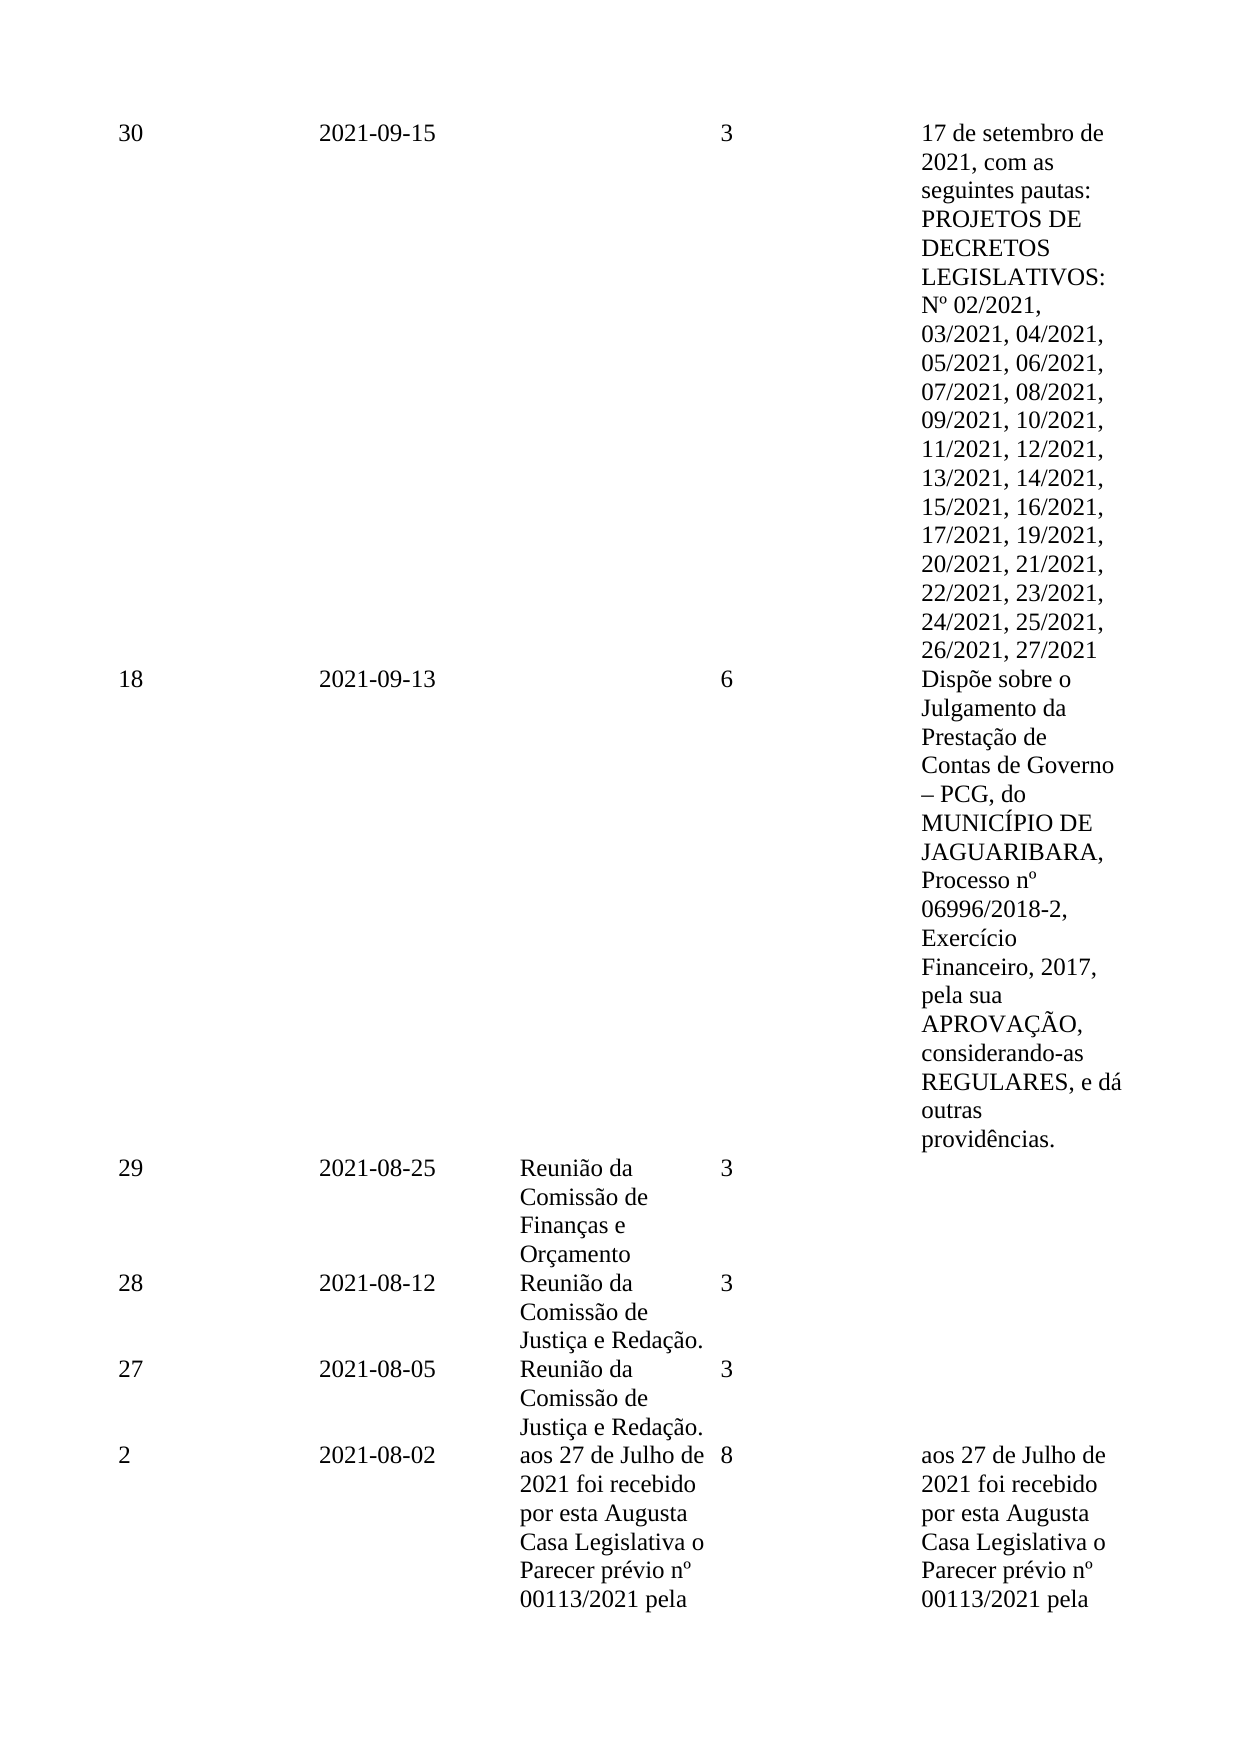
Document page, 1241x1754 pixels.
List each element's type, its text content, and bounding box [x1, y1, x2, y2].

table_cell 17 de setembro de 2021, com as seguintes pautas: PROJETOS DE DECRETOS LEGISLATIVOS: Nº 02/2021, 03/2021, 04/2021, 05/2021, 06/2021, 07/2021, 08/2021, 09/2021, 10/2021, 11/2021, 12/2021, 13/2021, 14/2021, 15/2021, 16/2021, 17/2021, 19/2021, 20/2021, 21/2021, 22/2021, 23/2021, 24/2021, 25/2021, 26/2021, 27/2021 [921, 118, 1122, 664]
table_cell 3 [720, 1354, 921, 1441]
table_cell [520, 118, 720, 664]
table_cell 30 [118, 118, 319, 664]
table_cell [921, 1268, 1122, 1354]
table_cell Reunião da Comissão de Justiça e Redação. [520, 1268, 720, 1354]
table_cell 3 [720, 1268, 921, 1354]
table_cell 3 [720, 118, 921, 664]
table_cell [520, 664, 720, 1153]
table_cell 2021-08-12 [319, 1268, 519, 1354]
table_cell 28 [118, 1268, 319, 1354]
table_cell Reunião da Comissão de Finanças e Orçamento [520, 1153, 720, 1268]
table_cell 2021-08-05 [319, 1354, 519, 1441]
table_cell 3 [720, 1153, 921, 1268]
table_cell 2021-08-02 [319, 1441, 519, 1613]
table_cell aos 27 de Julho de 2021 foi recebido por esta Augusta Casa Legislativa o Parecer prévio nº 00113/2021 pela [520, 1441, 720, 1613]
table_cell 2 [118, 1441, 319, 1613]
table_cell 2021-09-15 [319, 118, 519, 664]
table_cell 2021-08-25 [319, 1153, 519, 1268]
table_cell Dispõe sobre o Julgamento da Prestação de Contas de Governo – PCG, do MUNICÍPIO DE JAGUARIBARA, Processo nº 06996/2018-2, Exercício Financeiro, 2017, pela sua APROVAÇÃO, considerando-as REGULARES, e dá outras providências. [921, 664, 1122, 1153]
table_cell [921, 1354, 1122, 1441]
table_cell 8 [720, 1441, 921, 1613]
table_cell Reunião da Comissão de Justiça e Redação. [520, 1354, 720, 1441]
table_cell 27 [118, 1354, 319, 1441]
table_cell 2021-09-13 [319, 664, 519, 1153]
table_cell 29 [118, 1153, 319, 1268]
table_cell [921, 1153, 1122, 1268]
table_cell aos 27 de Julho de 2021 foi recebido por esta Augusta Casa Legislativa o Parecer prévio nº 00113/2021 pela [921, 1441, 1122, 1613]
table_cell 6 [720, 664, 921, 1153]
table_cell 18 [118, 664, 319, 1153]
